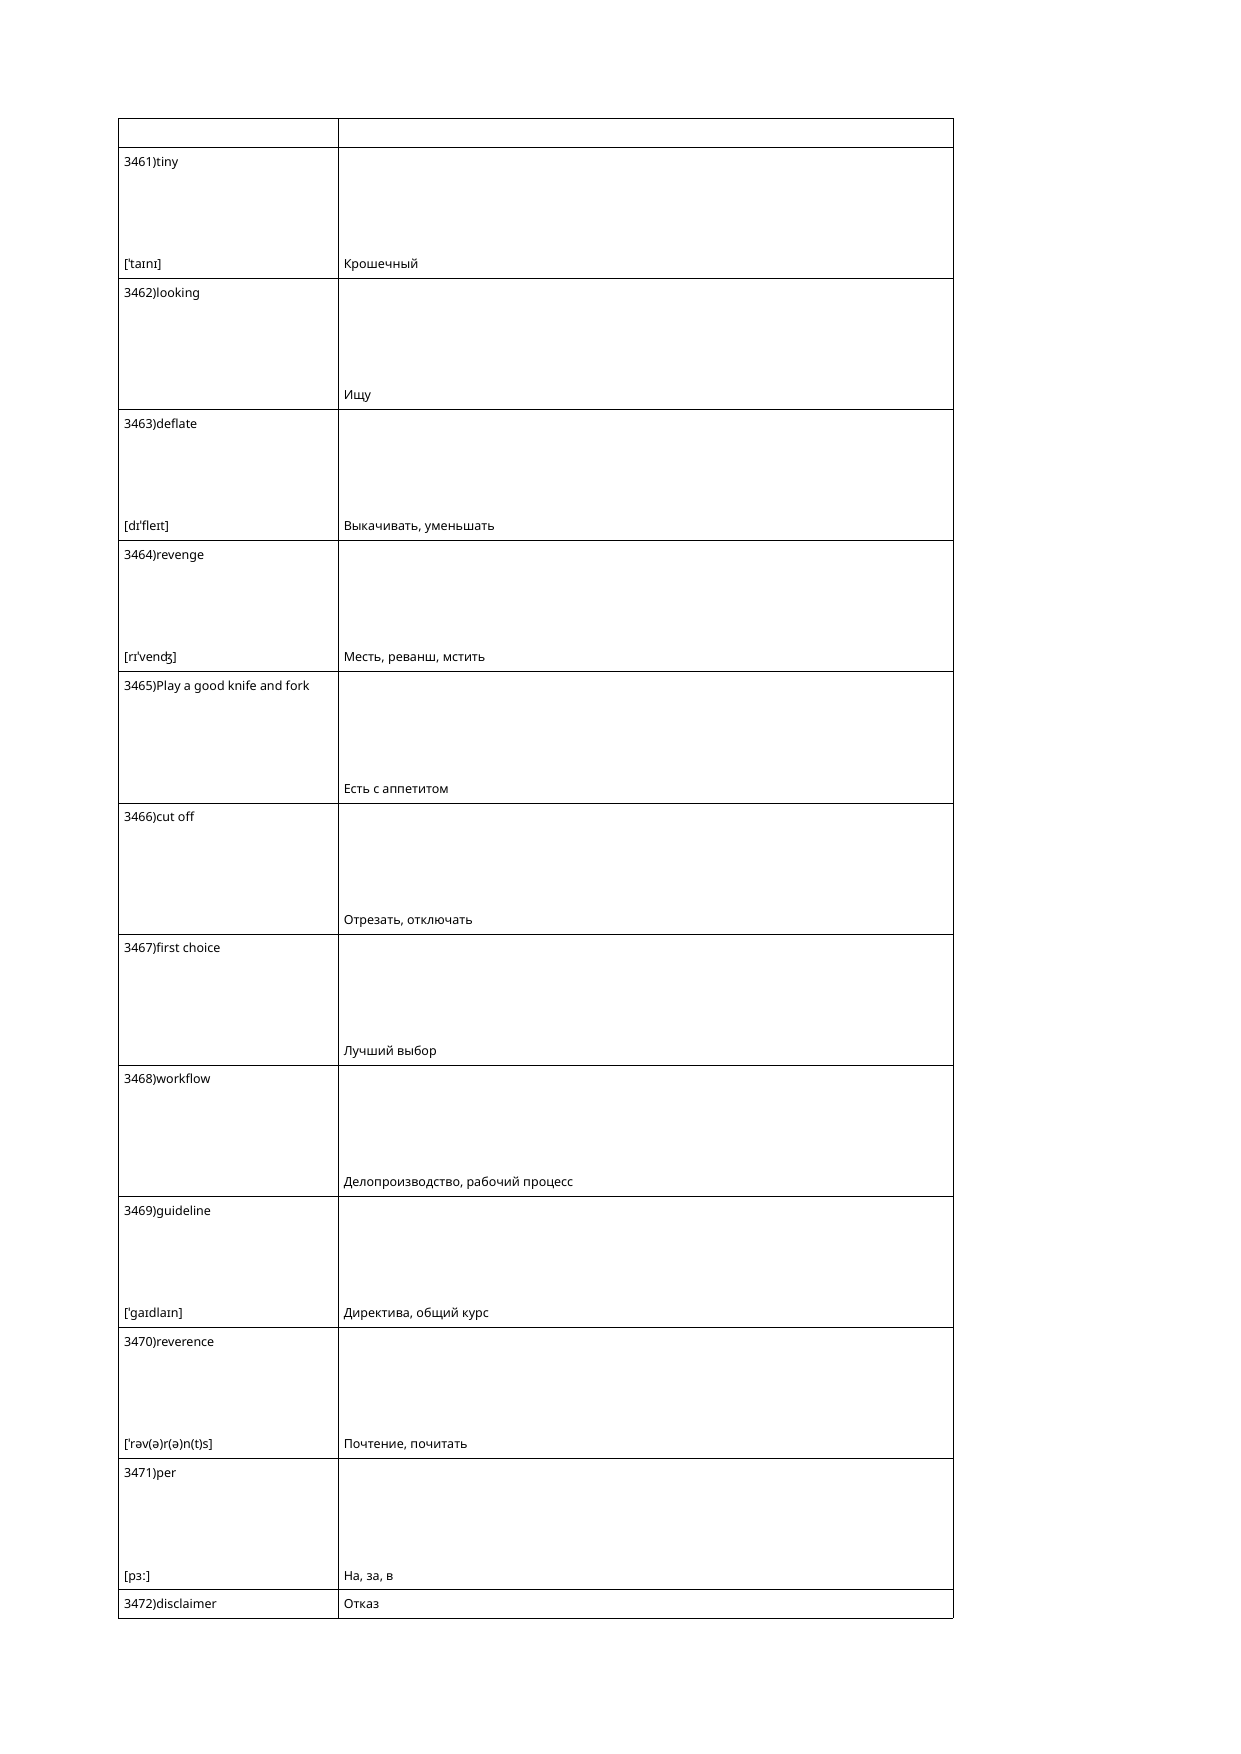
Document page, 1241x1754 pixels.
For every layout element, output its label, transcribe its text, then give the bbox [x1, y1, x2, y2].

table_cell Есть с аппетитом [339, 672, 953, 802]
table_cell Лучший выбор [339, 935, 953, 1065]
table_cell Почтение, почитать [339, 1328, 953, 1458]
table_cell На, за, в [339, 1459, 953, 1589]
table_cell 3465)Play a good knife and fork [119, 672, 338, 802]
table_cell 3472)disclaimer [119, 1590, 338, 1618]
table_cell [339, 119, 953, 147]
table_cell Крошечный [339, 148, 953, 278]
table_cell 3467)first choice [119, 935, 338, 1065]
table_cell Отрезать, отключать [339, 804, 953, 934]
table_cell [119, 119, 338, 147]
table_cell 3469)guideline [ˈgaɪdlaɪn] [119, 1197, 338, 1327]
table_cell 3463)deflate [dɪˈfleɪt] [119, 410, 338, 540]
table_cell 3461)tiny [ˈtaɪnɪ] [119, 148, 338, 278]
table_cell 3471)per [pɜː] [119, 1459, 338, 1589]
table_cell 3464)revenge [rɪˈvenʤ] [119, 541, 338, 671]
table_cell Выкачивать, уменьшать [339, 410, 953, 540]
table_cell Делопроизводство, рабочий процесс [339, 1066, 953, 1196]
table_cell Отказ [339, 1590, 953, 1618]
table_cell 3466)cut off [119, 804, 338, 934]
table_cell Ищу [339, 279, 953, 409]
table_cell Директива, общий курс [339, 1197, 953, 1327]
table_cell 3468)workflow [119, 1066, 338, 1196]
table_cell 3470)reverence [ˈrəv(ə)r(ə)n(t)s] [119, 1328, 338, 1458]
table_cell 3462)looking [119, 279, 338, 409]
table_cell Месть, реванш, мстить [339, 541, 953, 671]
